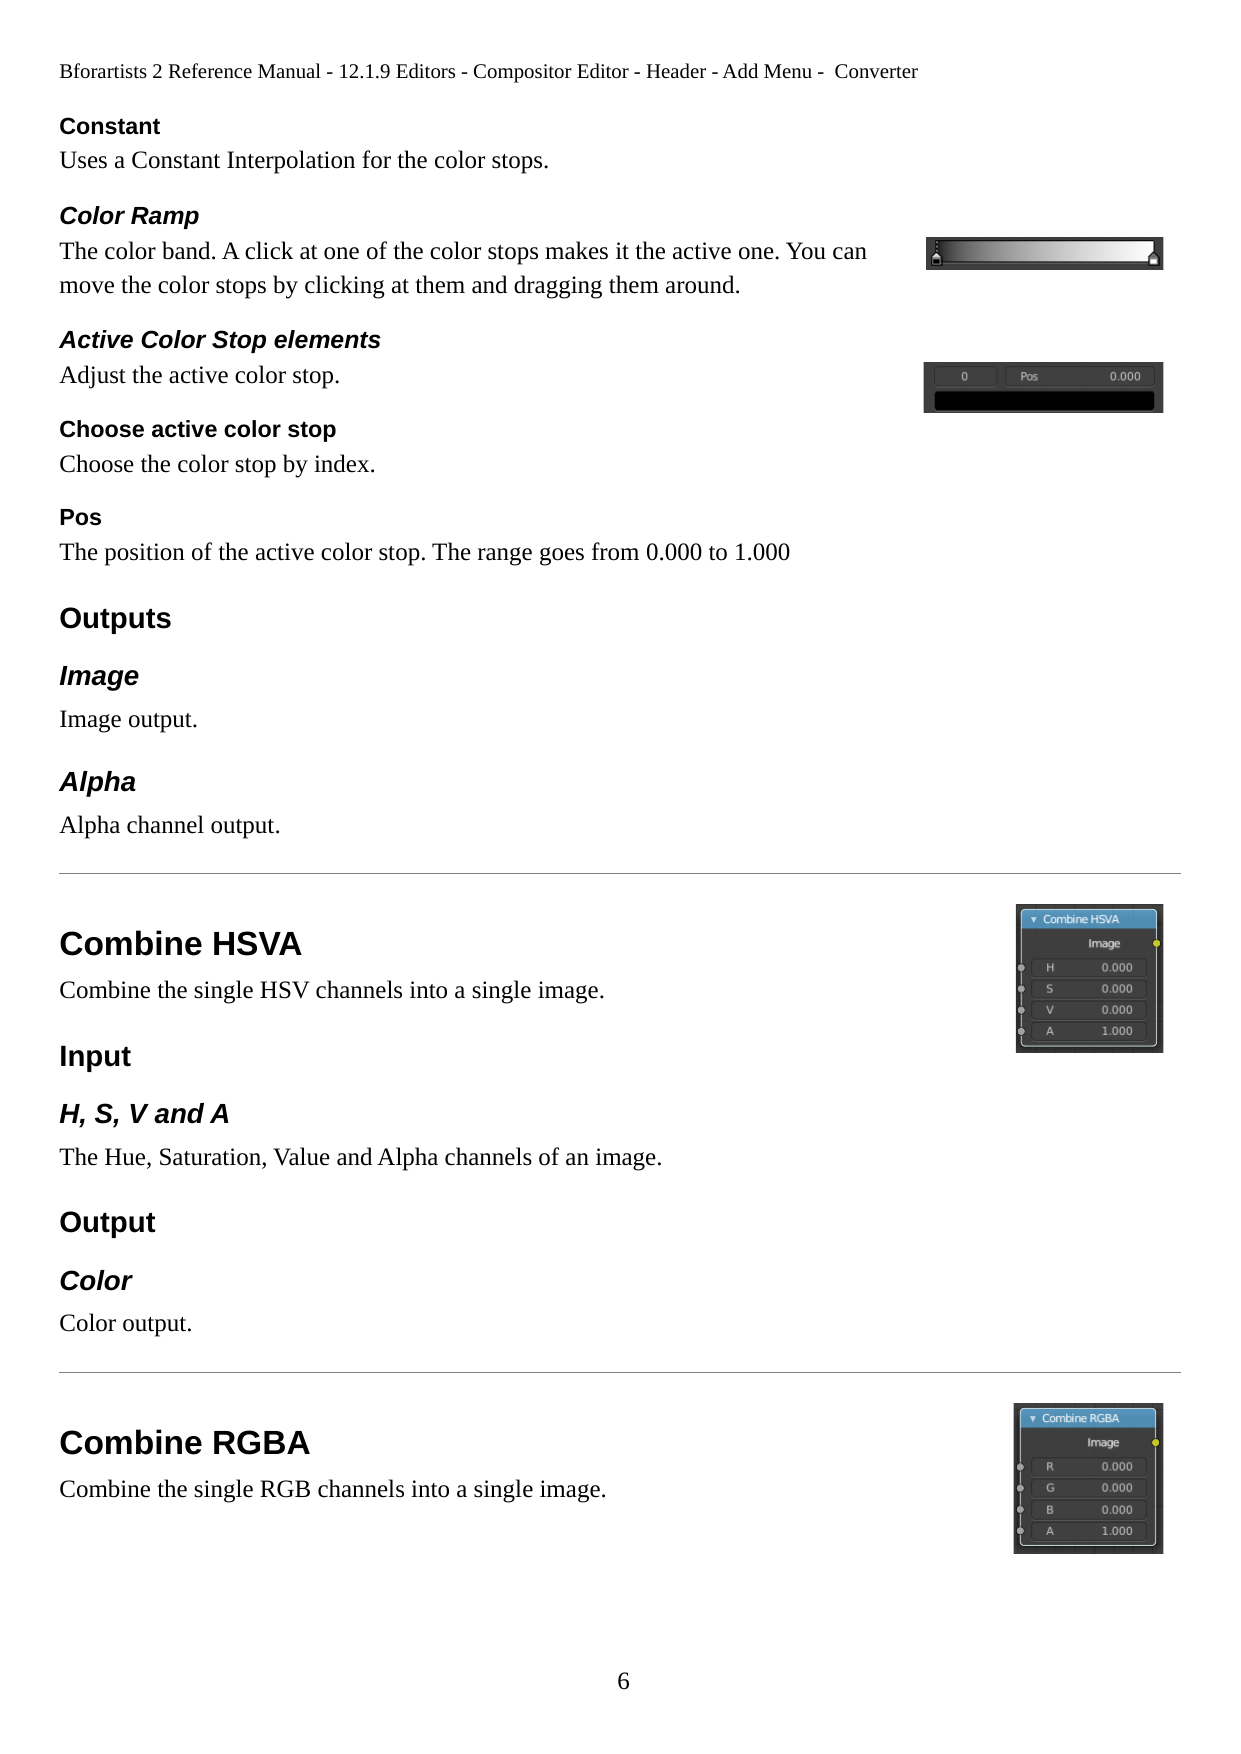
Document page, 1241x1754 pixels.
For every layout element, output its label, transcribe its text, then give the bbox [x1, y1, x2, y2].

picture [1015, 904, 1164, 1053]
text Uses a Constant Interpolation for the color stops. [59, 146, 1181, 174]
text Color output. [59, 1308, 1181, 1337]
text The color band. A click at one of the color stops makes it the active one. You can move the color stops by clicking at them and dragging them around. [59, 236, 1181, 299]
subtitle Pos [59, 504, 1181, 531]
subtitle Combine HSVA [59, 924, 1015, 962]
subtitle Image [59, 659, 1181, 691]
text Image output. [59, 704, 1181, 732]
subtitle Combine RGBA [59, 1422, 1013, 1461]
subtitle Constant [59, 113, 1181, 139]
subtitle Active Color Stop elements [59, 326, 1181, 354]
subtitle Choose active color stop [59, 416, 1181, 442]
subtitle [1164, 1422, 1181, 1461]
picture [1013, 1403, 1164, 1554]
text Alpha channel output. [59, 810, 1181, 838]
subtitle Color [59, 1264, 1181, 1296]
subtitle Outputs [59, 601, 1181, 634]
subtitle Alpha [59, 765, 1181, 797]
subtitle Input [59, 1038, 1181, 1072]
text Adjust the active color stop. [59, 360, 1181, 389]
subtitle Output [59, 1205, 1181, 1239]
subtitle [1164, 924, 1181, 962]
text The Hue, Saturation, Value and Alpha channels of an image. [59, 1142, 1181, 1170]
text Combine the single HSV channels into a single image. [59, 975, 1015, 1004]
picture [923, 362, 1164, 413]
text Choose the color stop by index. [59, 449, 1181, 477]
text Combine the single RGB channels into a single image. [59, 1474, 1013, 1502]
subtitle Color Ramp [59, 201, 1181, 229]
subtitle H, S, V and A [59, 1097, 1181, 1129]
text The position of the active color stop. The range goes from 0.000 to 1.000 [59, 537, 1181, 566]
picture [926, 237, 1164, 270]
